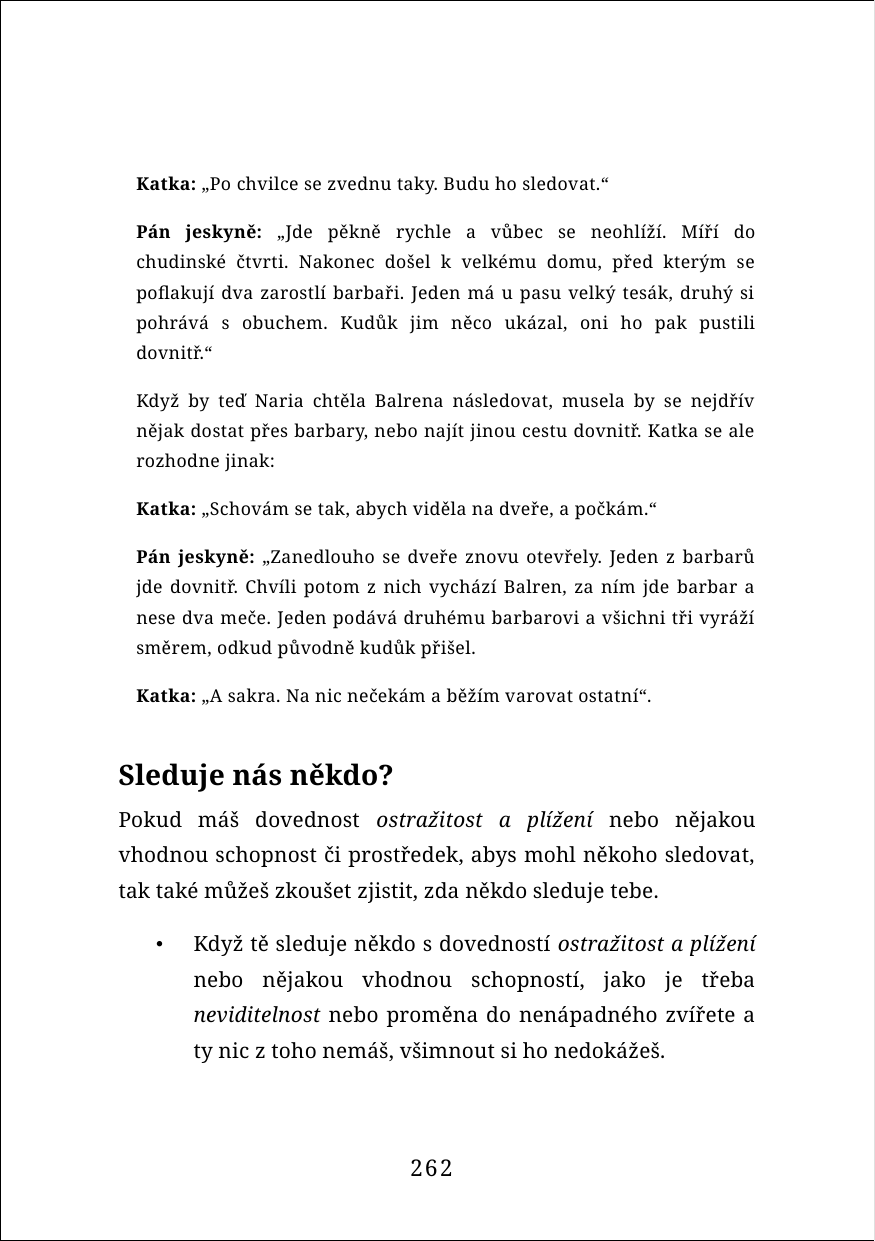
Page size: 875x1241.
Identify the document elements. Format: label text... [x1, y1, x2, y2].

text Katka: „A sakra. Na nic nečekám a běžím varovat ostatní“. [136, 683, 756, 707]
text Když by teď Naria chtěla Balrena následovat, musela by se nejdřív nějak dostat přes barbary, nebo najít jinou cestu dovnitř. Katka se ale rozhodne jinak: [136, 388, 756, 473]
text Pán jeskyně: „Zanedlouho se dveře znovu otevřely. Jeden z barbarů jde dovnitř. Chvíli potom z nich vychází Balren, za ním jde barbar a nese dva meče. Jeden podává druhému barbarovi a všichni tři vyráží směrem, odkud původně kudůk přišel. [136, 545, 756, 659]
text Pokud máš dovednost ostražitost a plížení nebo nějakou vhodnou schopnost či prostředek, abys mohl někoho sledovat, tak také můžeš zkoušet zjistit, zda někdo sleduje tebe. [118, 805, 756, 904]
list Když tě sleduje někdo s dovedností ostražitost a plížení nebo nějakou vhodnou schopností, jako je třeba neviditelnost nebo proměna do nenápadného zvířete a ty nic z toho nemáš, všimnout si ho nedokážeš. [156, 929, 756, 1064]
text Pán jeskyně: „Jde pěkně rychle a vůbec se neohlíží. Míří do chudinské čtvrti. Nakonec došel k velkému domu, před kterým se poflakují dva zarostlí barbaři. Jeden má u pasu velký tesák, druhý si pohrává s obuchem. Kudůk jim něco ukázal, oni ho pak pustili dovnitř.“ [136, 220, 756, 365]
text Katka: „Schovám se tak, abych viděla na dveře, a počkám.“ [136, 497, 756, 521]
text Katka: „Po chvilce se zvednu taky. Budu ho sledovat.“ [136, 172, 756, 196]
subtitle Sleduje nás někdo? [118, 755, 756, 793]
